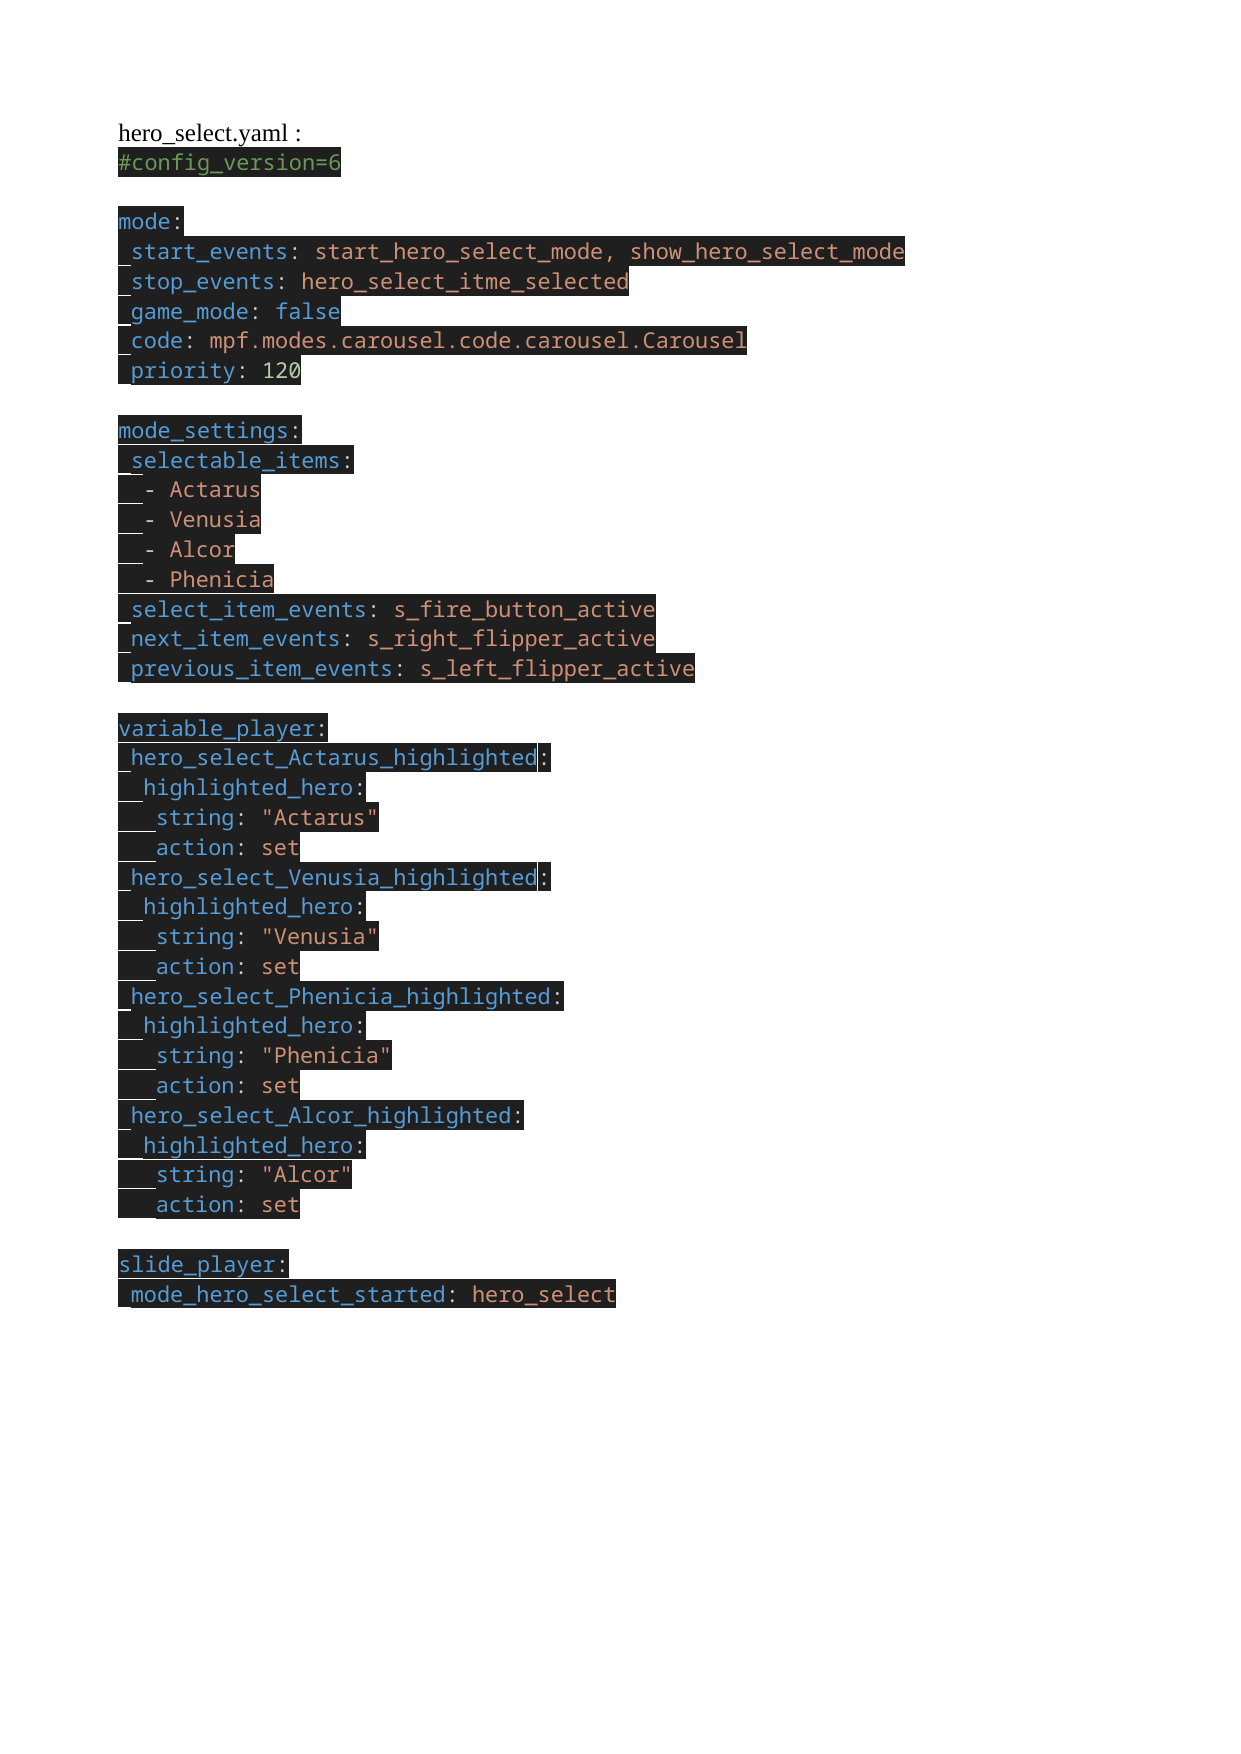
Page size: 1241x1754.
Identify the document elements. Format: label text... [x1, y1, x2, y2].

text string: "Actarus" [118, 802, 1122, 832]
text start_events: start_hero_select_mode, show_hero_select_mode [118, 236, 1122, 266]
text select_item_events: s_fire_button_active [118, 593, 1122, 623]
text hero_select.yaml : [118, 118, 1122, 147]
text stop_events: hero_select_itme_selected [118, 266, 1122, 296]
text slide_player: [118, 1249, 1122, 1278]
text highlighted_hero: [118, 891, 1122, 921]
text string: "Venusia" [118, 921, 1122, 951]
text action: set [118, 1189, 1122, 1219]
text string: "Alcor" [118, 1159, 1122, 1189]
text next_item_events: s_right_flipper_active [118, 623, 1122, 653]
text hero_select_Actarus_highlighted: [118, 742, 1122, 772]
text code: mpf.modes.carousel.code.carousel.Carousel [118, 326, 1122, 355]
text - Actarus [118, 474, 1122, 504]
text hero_select_Phenicia_highlighted: [118, 981, 1122, 1011]
text - Phenicia [118, 564, 1122, 593]
text hero_select_Venusia_highlighted: [118, 862, 1122, 891]
text - Venusia [118, 504, 1122, 534]
text hero_select_Alcor_highlighted: [118, 1100, 1122, 1130]
text game_mode: false [118, 296, 1122, 326]
text previous_item_events: s_left_flipper_active [118, 653, 1122, 683]
text string: "Phenicia" [118, 1040, 1122, 1070]
text mode_hero_select_started: hero_select [118, 1278, 1122, 1308]
text - Alcor [118, 534, 1122, 564]
text variable_player: [118, 713, 1122, 742]
text selectable_items: [118, 444, 1122, 474]
text action: set [118, 832, 1122, 862]
text highlighted_hero: [118, 1130, 1122, 1159]
text highlighted_hero: [118, 1011, 1122, 1040]
text priority: 120 [118, 355, 1122, 385]
text mode_settings: [118, 415, 1122, 444]
text highlighted_hero: [118, 772, 1122, 802]
text mode: [118, 206, 1122, 236]
text #config_version=6 [118, 147, 1122, 177]
text action: set [118, 951, 1122, 981]
text action: set [118, 1070, 1122, 1100]
